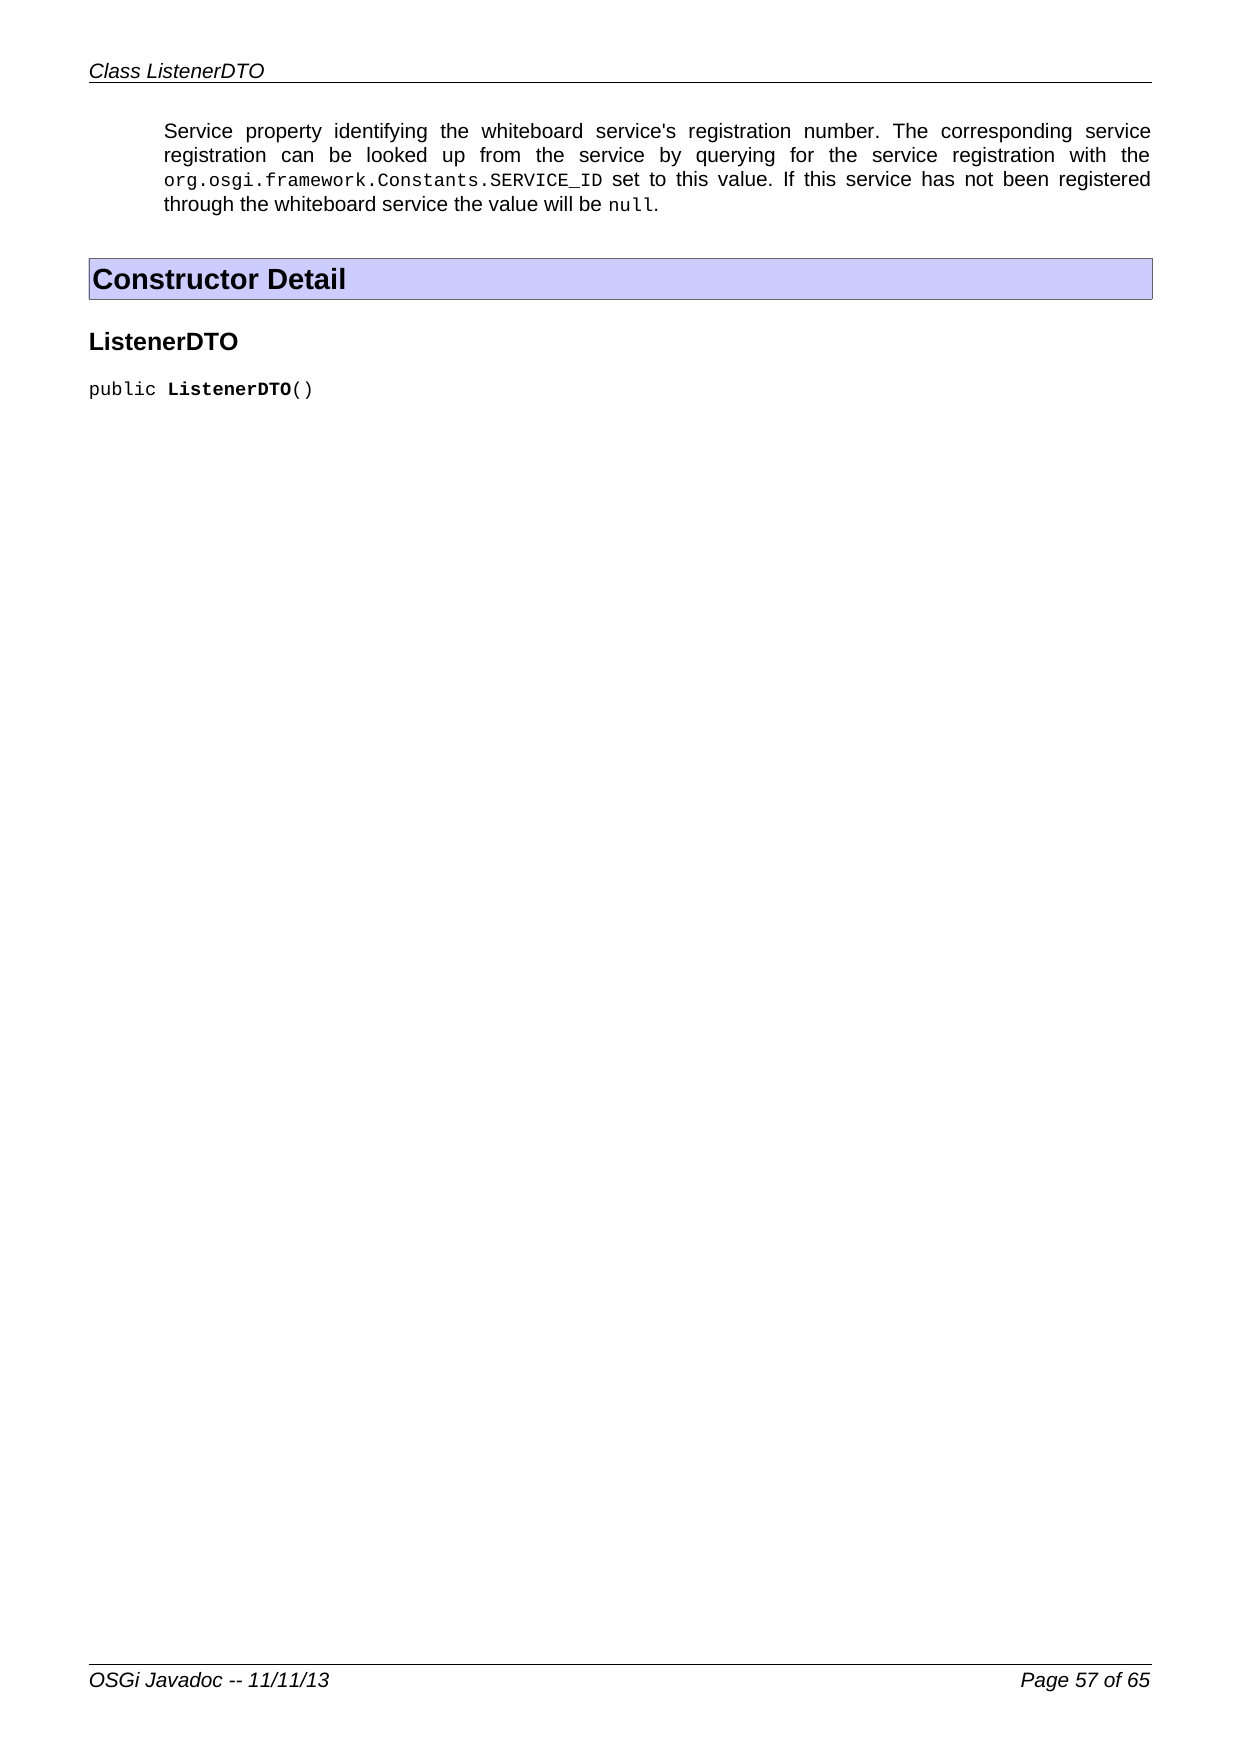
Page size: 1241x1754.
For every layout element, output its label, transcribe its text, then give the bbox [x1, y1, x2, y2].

subtitle Constructor Detail [90, 259, 1152, 299]
text public ListenerDTO() [88, 380, 1152, 401]
text Service property identifying the whiteboard service's registration number. The corresponding service registration can be looked up from the service by querying for the service registration with the org.osgi.framework.Constants.SERVICE_ID set to this value. If this service has not been registered through the whiteboard service the value will be null. [163, 118, 1152, 217]
subtitle ListenerDTO [88, 327, 1152, 356]
